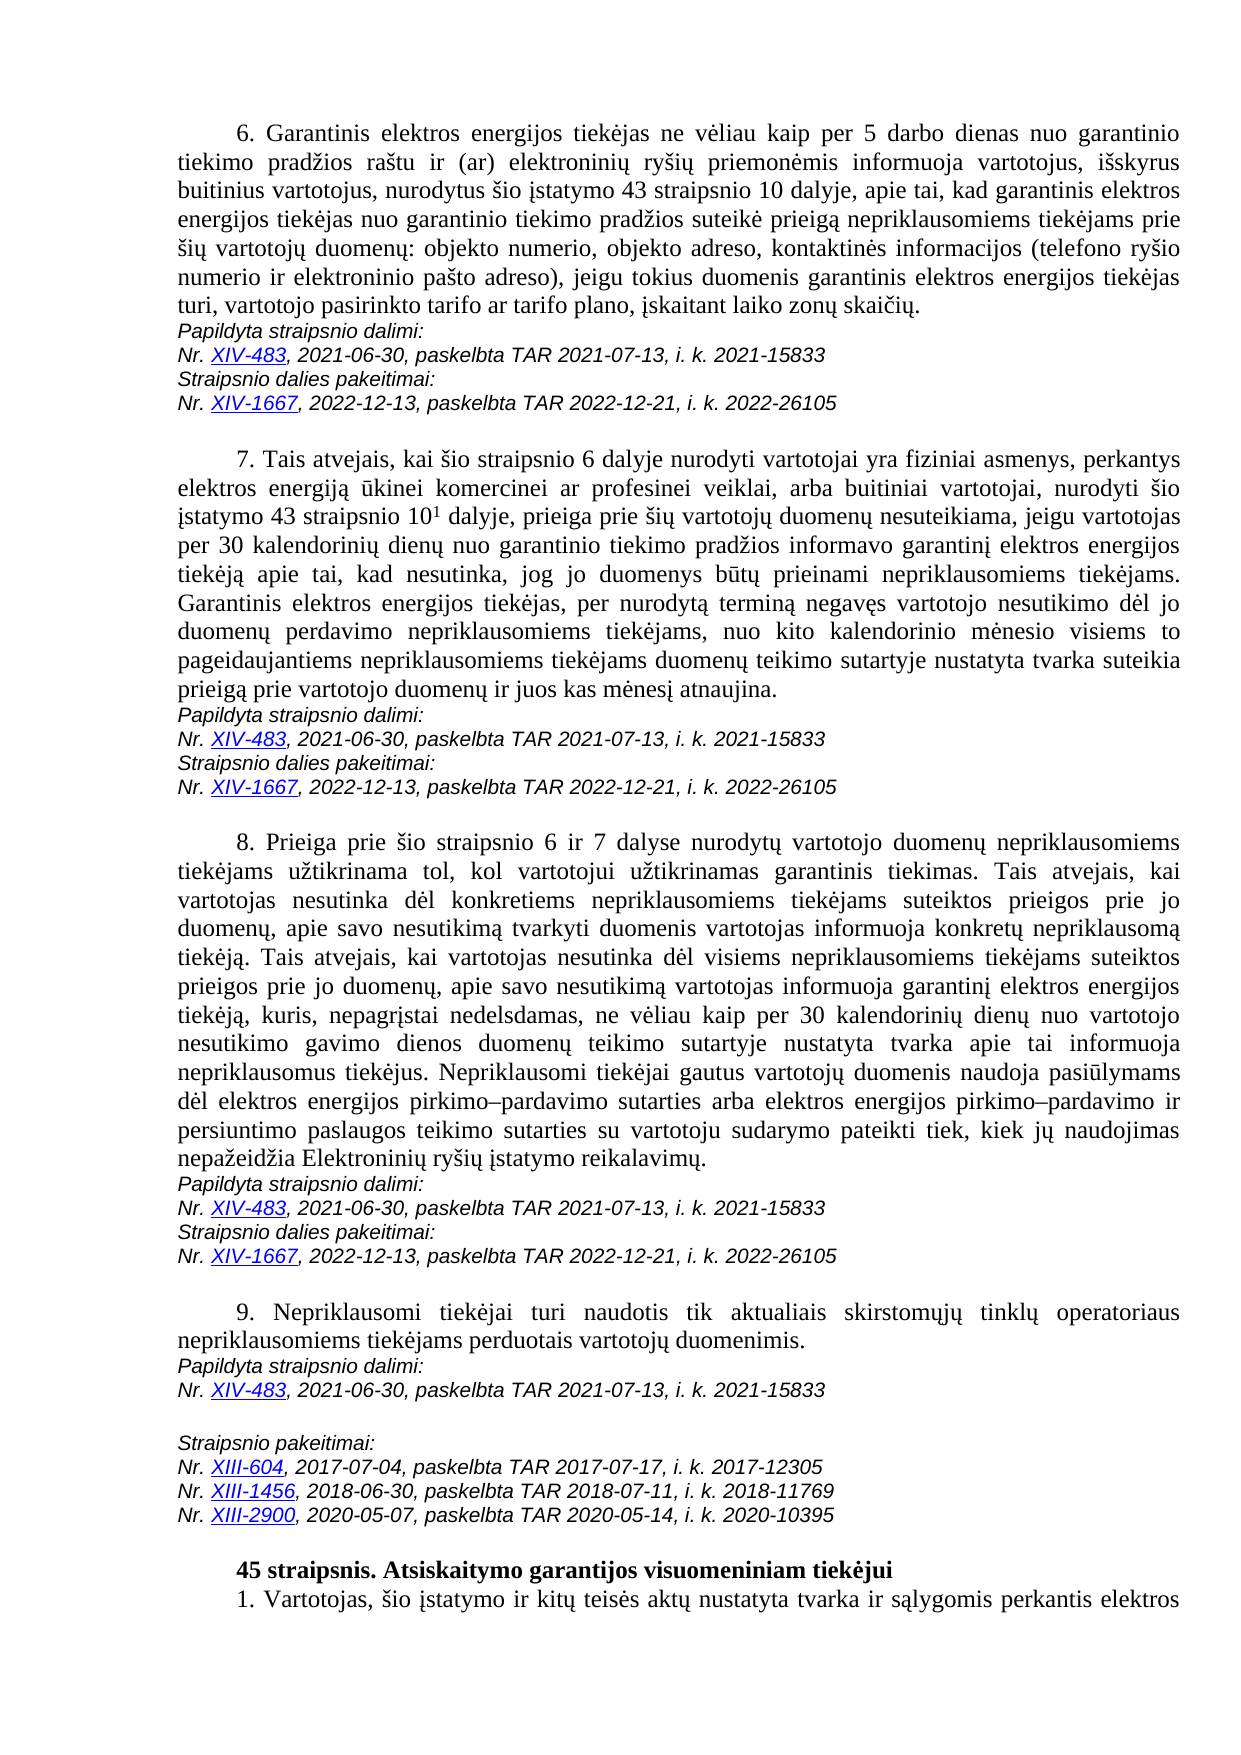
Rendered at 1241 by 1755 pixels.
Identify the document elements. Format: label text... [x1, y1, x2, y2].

text 6. Garantinis elektros energijos tiekėjas ne vėliau kaip per 5 darbo dienas nuo garantinio tiekimo pradžios raštu ir (ar) elektroninių ryšių priemonėmis informuoja vartotojus, išskyrus buitinius vartotojus, nurodytus šio įstatymo 43 straipsnio 10 dalyje, apie tai, kad garantinis elektros energijos tiekėjas nuo garantinio tiekimo pradžios suteikė prieigą nepriklausomiems tiekėjams prie šių vartotojų duomenų: objekto numerio, objekto adreso, kontaktinės informacijos (telefono ryšio numerio ir elektroninio pašto adreso), jeigu tokius duomenis garantinis elektros energijos tiekėjas turi, vartotojo pasirinkto tarifo ar tarifo plano, įskaitant laiko zonų skaičių. [177, 118, 1181, 319]
text Nr. XIV-483, 2021-06-30, paskelbta TAR 2021-07-13, i. k. 2021-15833 [177, 1196, 1181, 1220]
text Nr. XIV-1667, 2022-12-13, paskelbta TAR 2022-12-21, i. k. 2022-26105 [177, 1244, 1181, 1268]
text Papildyta straipsnio dalimi: [177, 319, 1181, 343]
text Straipsnio pakeitimai: [177, 1431, 1181, 1455]
text Nr. XIV-483, 2021-06-30, paskelbta TAR 2021-07-13, i. k. 2021-15833 [177, 727, 1181, 751]
text Papildyta straipsnio dalimi: [177, 703, 1181, 727]
text Nr. XIII-604, 2017-07-04, paskelbta TAR 2017-07-17, i. k. 2017-12305 [177, 1455, 1181, 1479]
text Straipsnio dalies pakeitimai: [177, 751, 1181, 774]
text Straipsnio dalies pakeitimai: [177, 367, 1181, 391]
text Nr. XIII-2900, 2020-05-07, paskelbta TAR 2020-05-14, i. k. 2020-10395 [177, 1503, 1181, 1527]
text Papildyta straipsnio dalimi: [177, 1354, 1181, 1378]
text 9. Nepriklausomi tiekėjai turi naudotis tik aktualiais skirstomųjų tinklų operatoriaus nepriklausomiems tiekėjams perduotais vartotojų duomenimis. [177, 1297, 1181, 1354]
text Nr. XIII-1456, 2018-06-30, paskelbta TAR 2018-07-11, i. k. 2018-11769 [177, 1479, 1181, 1503]
text Nr. XIV-1667, 2022-12-13, paskelbta TAR 2022-12-21, i. k. 2022-26105 [177, 391, 1181, 415]
text 1. Vartotojas, šio įstatymo ir kitų teisės aktų nustatyta tvarka ir sąlygomis perkantis elektros [177, 1584, 1181, 1613]
text Straipsnio dalies pakeitimai: [177, 1220, 1181, 1244]
text 45 straipsnis. Atsiskaitymo garantijos visuomeniniam tiekėjui [177, 1556, 1181, 1584]
text Nr. XIV-483, 2021-06-30, paskelbta TAR 2021-07-13, i. k. 2021-15833 [177, 1378, 1181, 1402]
text 7. Tais atvejais, kai šio straipsnio 6 dalyje nurodyti vartotojai yra fiziniai asmenys, perkantys elektros energiją ūkinei komercinei ar profesinei veiklai, arba buitiniai vartotojai, nurodyti šio įstatymo 43 straipsnio 101 dalyje, prieiga prie šių vartotojų duomenų nesuteikiama, jeigu vartotojas per 30 kalendorinių dienų nuo garantinio tiekimo pradžios informavo garantinį elektros energijos tiekėją apie tai, kad nesutinka, jog jo duomenys būtų prieinami nepriklausomiems tiekėjams. Garantinis elektros energijos tiekėjas, per nurodytą terminą negavęs vartotojo nesutikimo dėl jo duomenų perdavimo nepriklausomiems tiekėjams, nuo kito kalendorinio mėnesio visiems to pageidaujantiems nepriklausomiems tiekėjams duomenų teikimo sutartyje nustatyta tvarka suteikia prieigą prie vartotojo duomenų ir juos kas mėnesį atnaujina. [177, 444, 1181, 703]
text Nr. XIV-1667, 2022-12-13, paskelbta TAR 2022-12-21, i. k. 2022-26105 [177, 774, 1181, 798]
text Nr. XIV-483, 2021-06-30, paskelbta TAR 2021-07-13, i. k. 2021-15833 [177, 343, 1181, 367]
text 8. Prieiga prie šio straipsnio 6 ir 7 dalyse nurodytų vartotojo duomenų nepriklausomiems tiekėjams užtikrinama tol, kol vartotojui užtikrinamas garantinis tiekimas. Tais atvejais, kai vartotojas nesutinka dėl konkretiems nepriklausomiems tiekėjams suteiktos prieigos prie jo duomenų, apie savo nesutikimą tvarkyti duomenis vartotojas informuoja konkretų nepriklausomą tiekėją. Tais atvejais, kai vartotojas nesutinka dėl visiems nepriklausomiems tiekėjams suteiktos prieigos prie jo duomenų, apie savo nesutikimą vartotojas informuoja garantinį elektros energijos tiekėją, kuris, nepagrįstai nedelsdamas, ne vėliau kaip per 30 kalendorinių dienų nuo vartotojo nesutikimo gavimo dienos duomenų teikimo sutartyje nustatyta tvarka apie tai informuoja nepriklausomus tiekėjus. Nepriklausomi tiekėjai gautus vartotojų duomenis naudoja pasiūlymams dėl elektros energijos pirkimo–pardavimo sutarties arba elektros energijos pirkimo–pardavimo ir persiuntimo paslaugos teikimo sutarties su vartotoju sudarymo pateikti tiek, kiek jų naudojimas nepažeidžia Elektroninių ryšių įstatymo reikalavimų. [177, 827, 1181, 1172]
text Papildyta straipsnio dalimi: [177, 1172, 1181, 1196]
